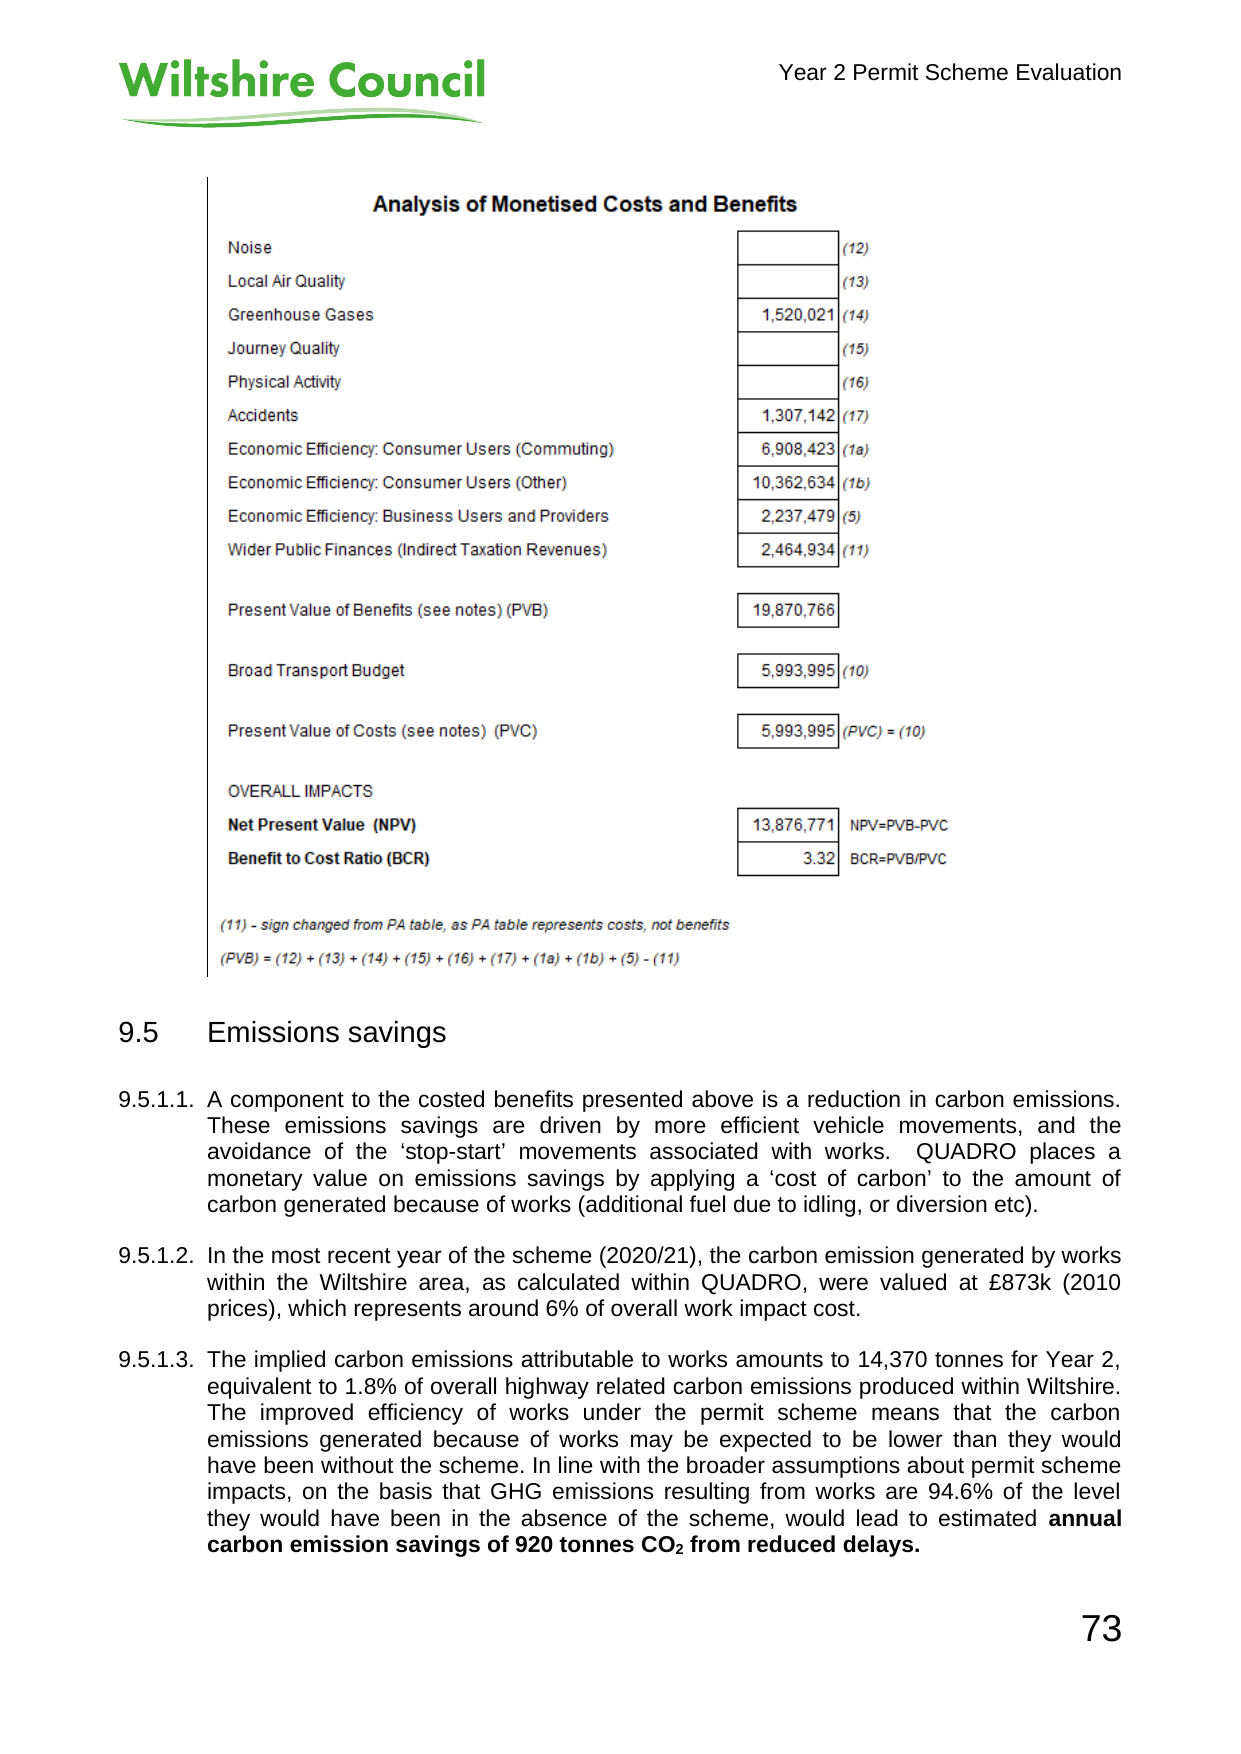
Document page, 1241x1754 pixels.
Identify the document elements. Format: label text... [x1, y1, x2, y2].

list In the most recent year of the scheme (2020/21), the carbon emission generated by works within the Wiltshire area, as calculated within QUADRO, were valued at £873k (2010 prices), which represents around 6% of overall work impact cost. [118, 1242, 1122, 1321]
subtitle Emissions savings [118, 1014, 1122, 1048]
list A component to the costed benefits presented above is a reduction in carbon emissions. These emissions savings are driven by more efficient vehicle movements, and the avoidance of the ‘stop-start’ movements associated with works. QUADRO places a monetary value on emissions savings by applying a ‘cost of carbon’ to the amount of carbon generated because of works (additional fuel due to idling, or diversion etc). [118, 1086, 1122, 1217]
list The implied carbon emissions attributable to works amounts to 14,370 tonnes for Year 2, equivalent to 1.8% of overall highway related carbon emissions produced within Wiltshire. The improved efficiency of works under the permit scheme means that the carbon emissions generated because of works may be expected to be lower than they would have been without the scheme. In line with the broader assumptions about permit scheme impacts, on the basis that GHG emissions resulting from works are 94.6% of the level they would have been in the absence of the scheme, would lead to estimated annual carbon emission savings of 920 tonnes CO2 from reduced delays. [118, 1346, 1122, 1557]
